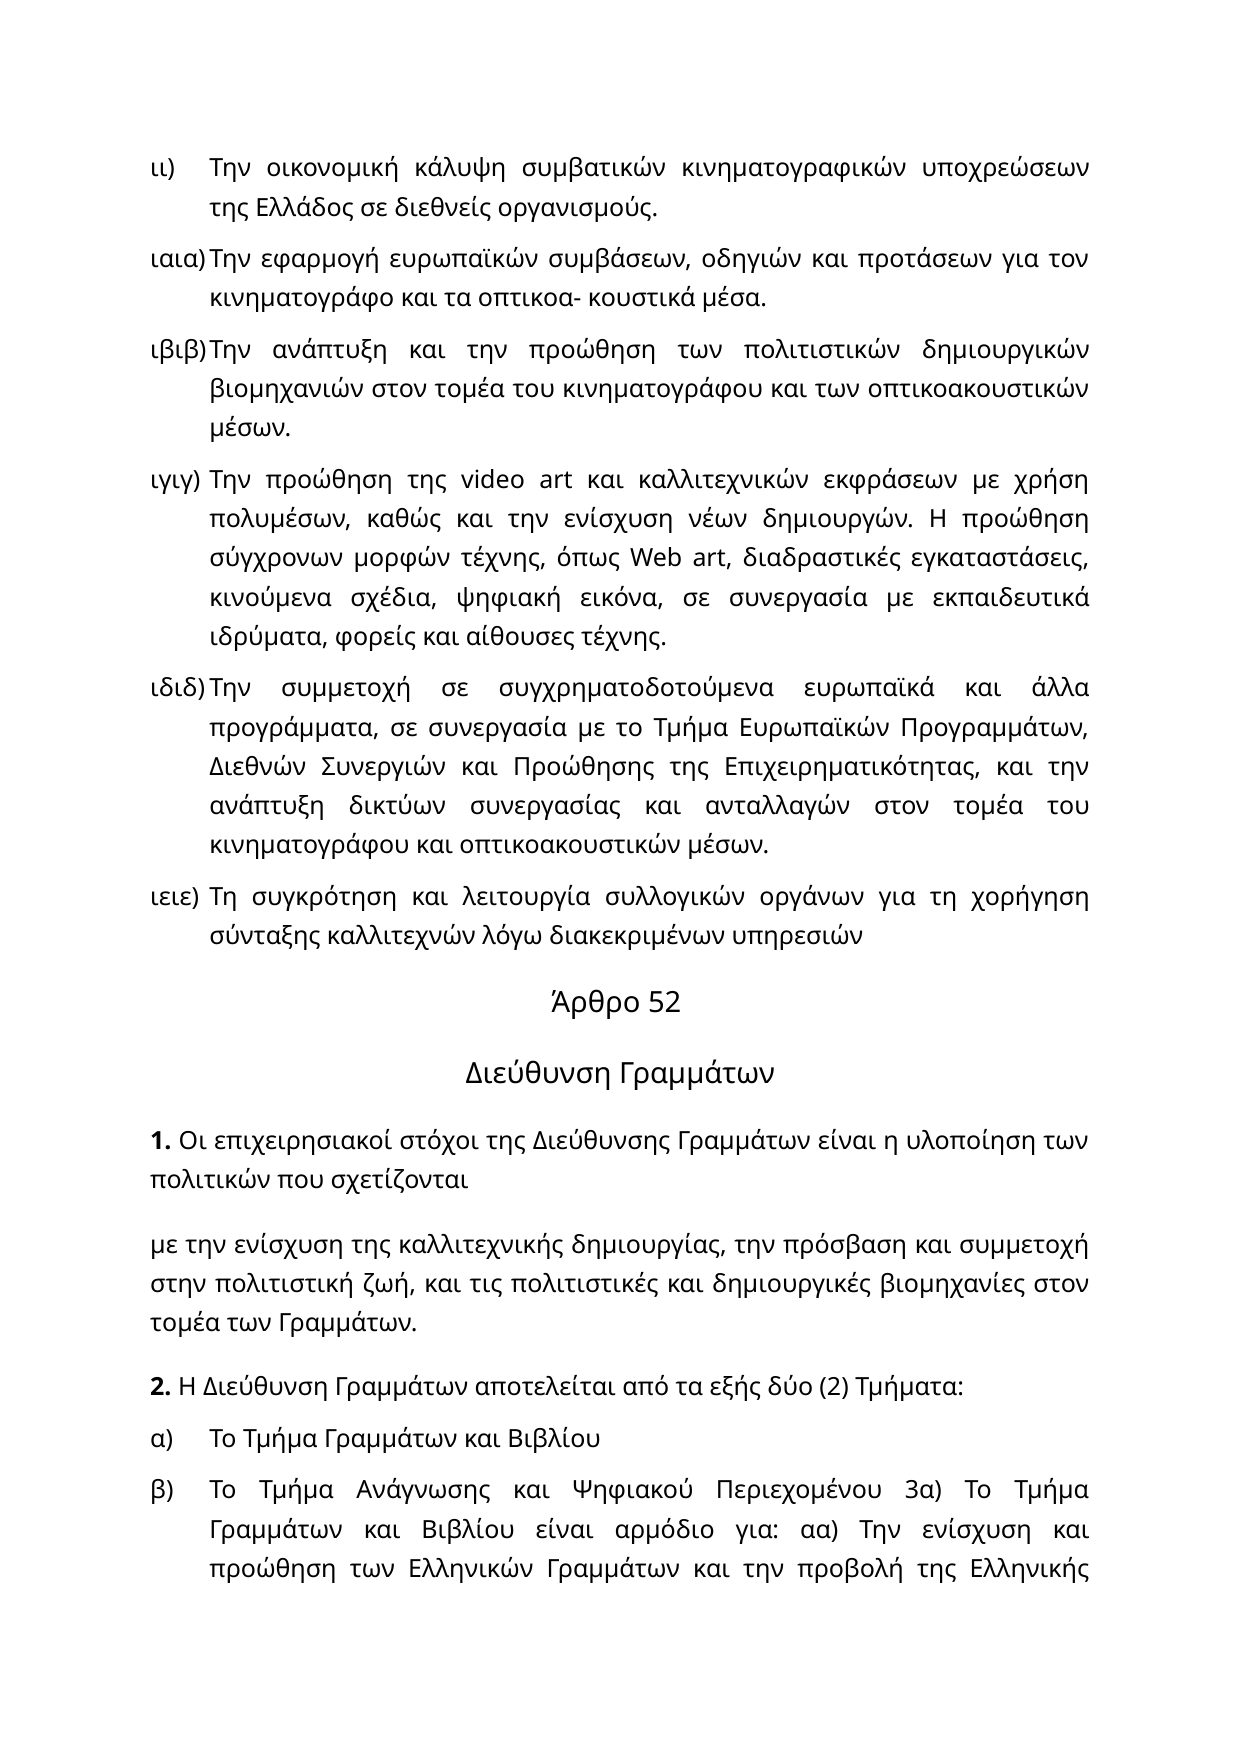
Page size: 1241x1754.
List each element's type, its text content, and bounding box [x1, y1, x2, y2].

subtitle Διεύθυνση Γραμμάτων [150, 1052, 1090, 1092]
subtitle Άρθρο 52 [150, 982, 1090, 1021]
list ιγιγ) Την προώθηση της video art και καλλιτεχνικών εκφράσεων με χρήση πολυμέσων, καθώς και την ενίσχυση νέων δημιουργών. Η προώθηση σύγχρονων μορφών τέχνης, όπως Web art, διαδραστικές εγκαταστάσεις, κινούμενα σχέδια, ψηφιακή εικόνα, σε συνεργασία με εκπαιδευτικά ιδρύματα, φορείς και αίθουσες τέχνης. [150, 462, 1090, 652]
text 2. Η Διεύθυνση Γραμμάτων αποτελείται από τα εξής δύο (2) Τμήματα: [150, 1369, 1090, 1403]
text με την ενίσχυση της καλλιτεχνικής δημιουργίας, την πρόσβαση και συμμετοχή στην πολιτιστική ζωή, και τις πολιτιστικές και δημιουργικές βιομηχανίες στον τομέα των Γραμμάτων. [150, 1226, 1090, 1339]
list ιβιβ) Την ανάπτυξη και την προώθηση των πολιτιστικών δημιουργικών βιομηχανιών στον τομέα του κινηματογράφου και των οπτικοακουστικών μέσων. [150, 332, 1090, 444]
list α) Το Τμήμα Γραμμάτων και Βιβλίου [150, 1420, 1090, 1454]
list ιαια) Την εφαρμογή ευρωπαϊκών συμβάσεων, οδηγιών και προτάσεων για τον κινηματογράφο και τα οπτικοα- κουστικά μέσα. [150, 241, 1090, 314]
text 1. Οι επιχειρησιακοί στόχοι της Διεύθυνσης Γραμμάτων είναι η υλοποίηση των πολιτικών που σχετίζονται [150, 1123, 1090, 1196]
list β) Το Τμήμα Ανάγνωσης και Ψηφιακού Περιεχομένου 3α) Το Τμήμα Γραμμάτων και Βιβλίου είναι αρμόδιο για: αα) Την ενίσχυση και προώθηση των Ελληνικών Γραμμάτων και την προβολή της Ελληνικής [150, 1472, 1090, 1584]
list ιειε) Τη συγκρότηση και λειτουργία συλλογικών οργάνων για τη χορήγηση σύνταξης καλλιτεχνών λόγω διακεκριμένων υπηρεσιών [150, 878, 1090, 952]
list ιι) Την οικονομική κάλυψη συμβατικών κινηματογραφικών υποχρεώσεων της Ελλάδος σε διεθνείς οργανισμούς. [150, 150, 1090, 223]
list ιδιδ) Την συμμετοχή σε συγχρηματοδοτούμενα ευρωπαϊκά και άλλα προγράμματα, σε συνεργασία με το Τμήμα Ευρωπαϊκών Προγραμμάτων, Διεθνών Συνεργιών και Προώθησης της Επιχειρηματικότητας, και την ανάπτυξη δικτύων συνεργασίας και ανταλλαγών στον τομέα του κινηματογράφου και οπτικοακουστικών μέσων. [150, 670, 1090, 861]
